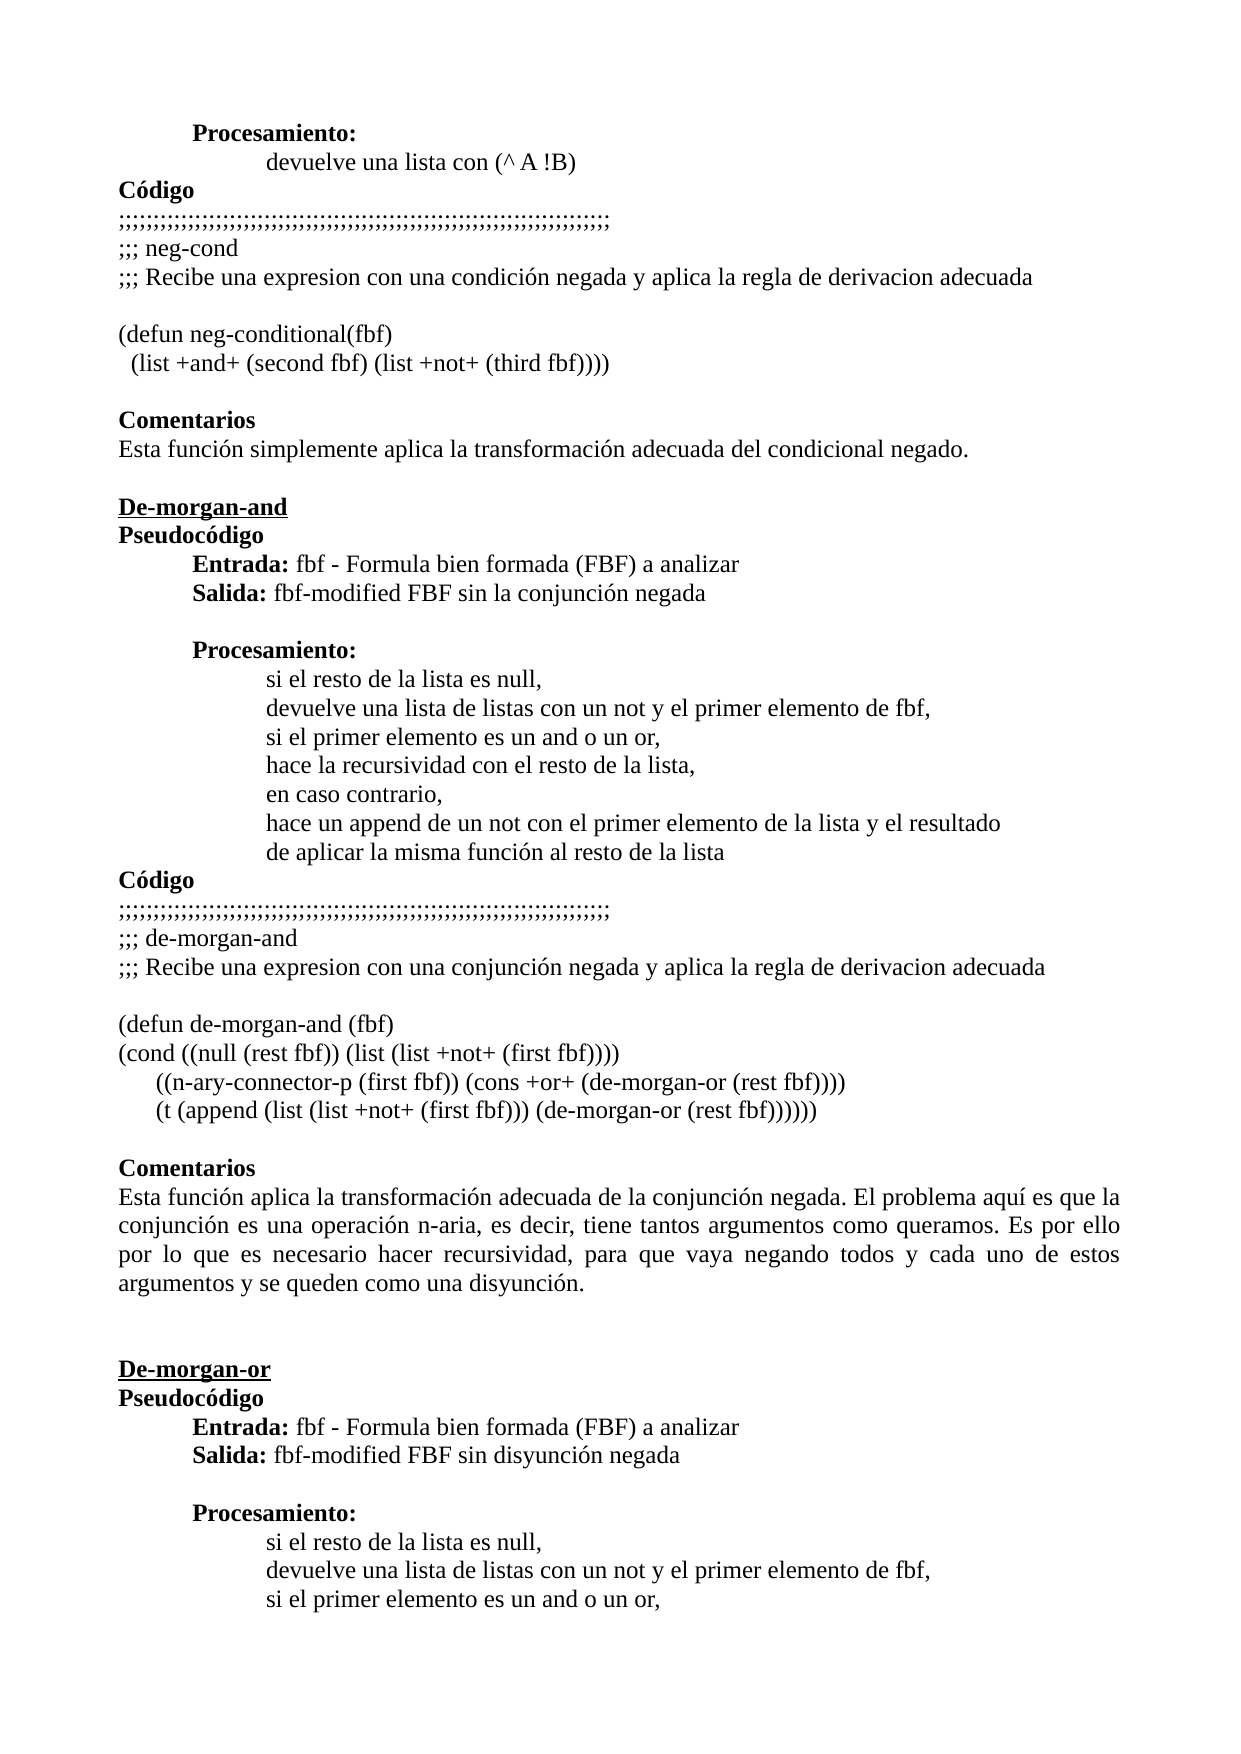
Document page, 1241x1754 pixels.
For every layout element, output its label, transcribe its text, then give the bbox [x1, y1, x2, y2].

text devuelve una lista de listas con un not y el primer elemento de fbf, [118, 1556, 1122, 1584]
text ;;; Recibe una expresion con una condición negada y aplica la regla de derivacion adecuada [118, 262, 1122, 291]
text Esta función simplemente aplica la transformación adecuada del condicional negado. [118, 434, 1122, 463]
text si el resto de la lista es null, [118, 1527, 1122, 1556]
text Salida: fbf-modified FBF sin la conjunción negada [118, 578, 1122, 607]
text (defun neg-conditional(fbf) [118, 319, 1122, 348]
text Entrada: fbf - Formula bien formada (FBF) a analizar [118, 1412, 1122, 1441]
text ;;; de-morgan-and [118, 923, 1122, 952]
text Pseudocódigo [118, 521, 1122, 549]
text si el primer elemento es un and o un or, [118, 1584, 1122, 1613]
text devuelve una lista de listas con un not y el primer elemento de fbf, [118, 693, 1122, 722]
text (list +and+ (second fbf) (list +not+ (third fbf)))) [118, 348, 1122, 377]
text (t (append (list (list +not+ (first fbf))) (de-morgan-or (rest fbf)))))) [118, 1096, 1122, 1124]
text De-morgan-or [118, 1354, 1122, 1383]
text ;;;;;;;;;;;;;;;;;;;;;;;;;;;;;;;;;;;;;;;;;;;;;;;;;;;;;;;;;;;;;;;;;;;;;;; [118, 204, 1122, 233]
text Código [118, 176, 1122, 204]
text Comentarios [118, 406, 1122, 434]
text ;;; Recibe una expresion con una conjunción negada y aplica la regla de derivacion adecuada [118, 952, 1122, 981]
text Salida: fbf-modified FBF sin disyunción negada [118, 1441, 1122, 1469]
text Comentarios [118, 1153, 1122, 1182]
text hace la recursividad con el resto de la lista, [118, 751, 1122, 779]
text Procesamiento: [118, 636, 1122, 664]
text ((n-ary-connector-p (first fbf)) (cons +or+ (de-morgan-or (rest fbf)))) [118, 1067, 1122, 1096]
text devuelve una lista con (^ A !B) [118, 147, 1122, 176]
text Esta función aplica la transformación adecuada de la conjunción negada. El problema aquí es que la conjunción es una operación n-aria, es decir, tiene tantos argumentos como queramos. Es por ello por lo que es necesario hacer recursividad, para que vaya negando todos y cada uno de estos argumentos y se queden como una disyunción. [118, 1182, 1122, 1297]
text Pseudocódigo [118, 1383, 1122, 1412]
text Código [118, 866, 1122, 894]
text hace un append de un not con el primer elemento de la lista y el resultado [118, 808, 1122, 837]
text ;;; neg-cond [118, 233, 1122, 262]
text Procesamiento: [118, 118, 1122, 147]
text De-morgan-and [118, 492, 1122, 521]
text (cond ((null (rest fbf)) (list (list +not+ (first fbf)))) [118, 1038, 1122, 1067]
text de aplicar la misma función al resto de la lista [118, 837, 1122, 866]
text en caso contrario, [118, 779, 1122, 808]
text Entrada: fbf - Formula bien formada (FBF) a analizar [118, 549, 1122, 578]
text Procesamiento: [118, 1498, 1122, 1527]
text ;;;;;;;;;;;;;;;;;;;;;;;;;;;;;;;;;;;;;;;;;;;;;;;;;;;;;;;;;;;;;;;;;;;;;;; [118, 894, 1122, 923]
text si el resto de la lista es null, [118, 664, 1122, 693]
text si el primer elemento es un and o un or, [118, 722, 1122, 751]
text (defun de-morgan-and (fbf) [118, 1009, 1122, 1038]
